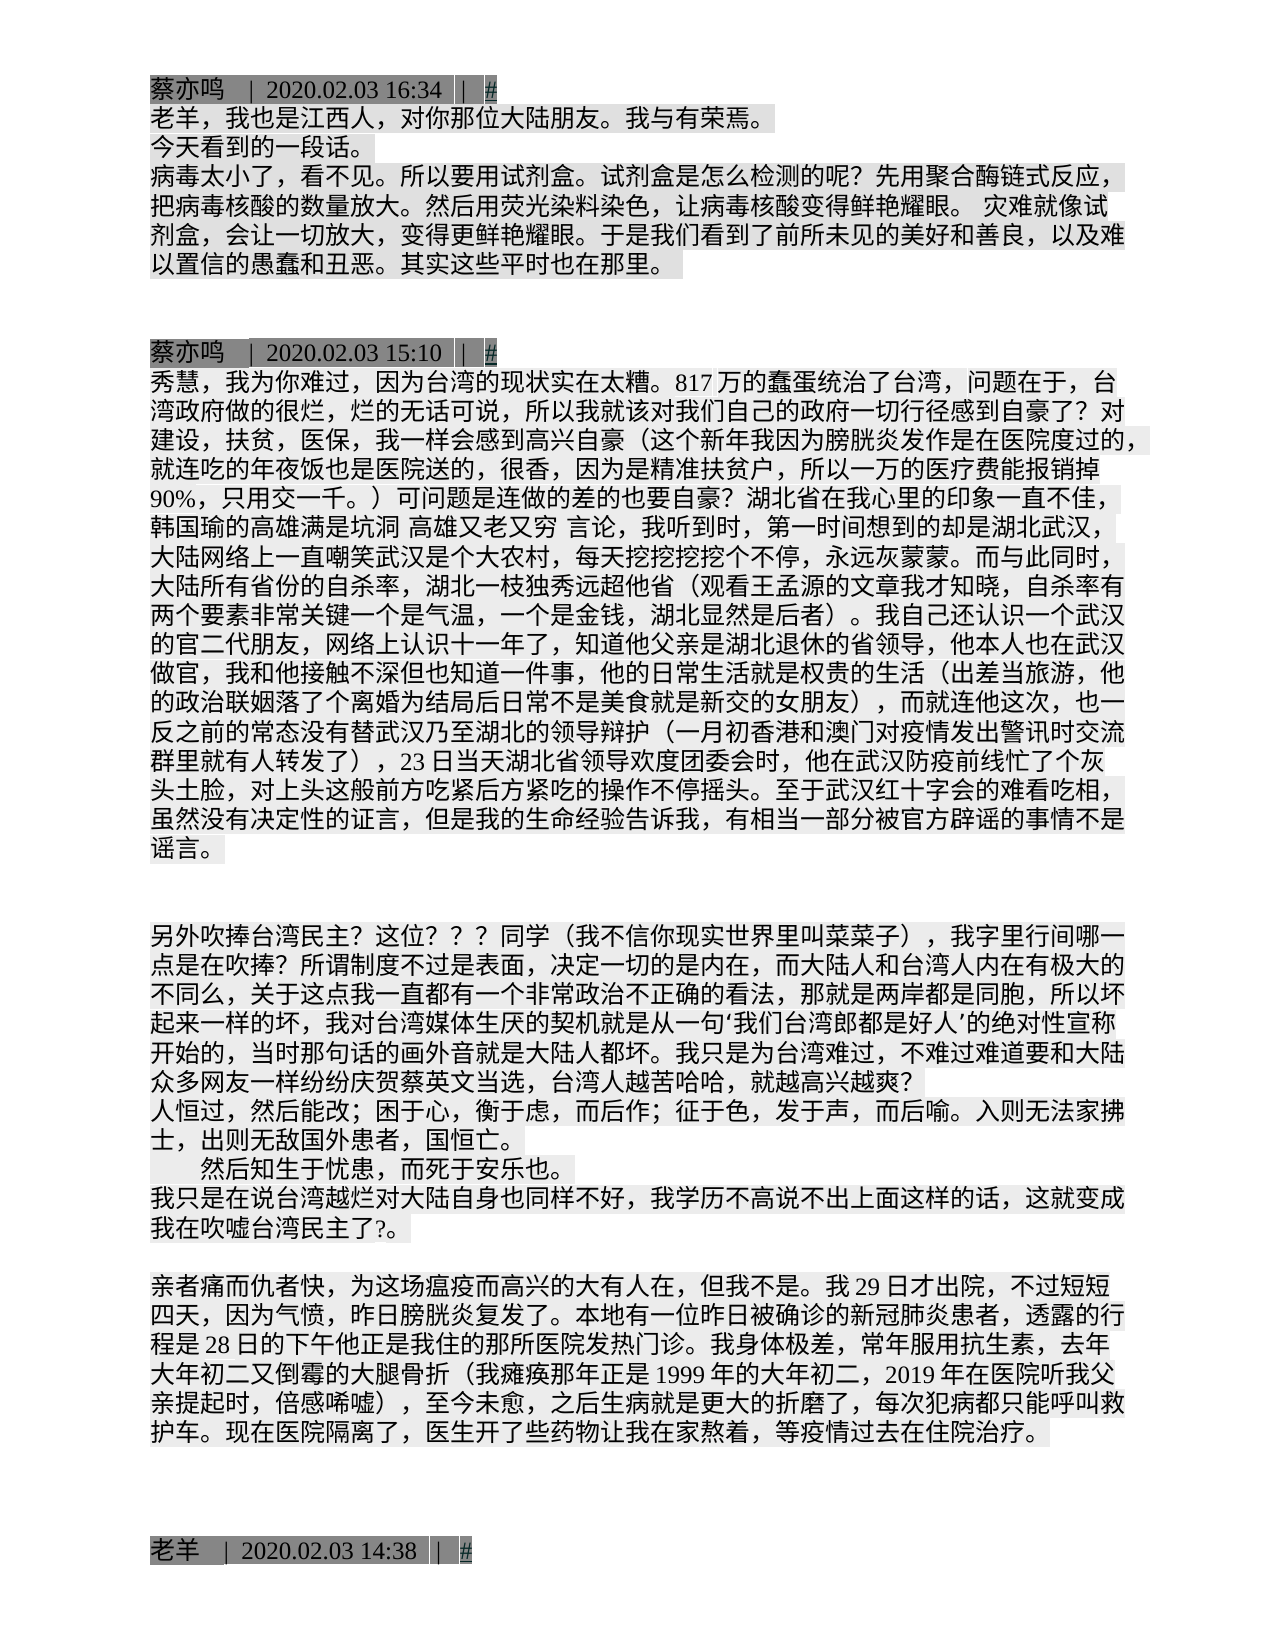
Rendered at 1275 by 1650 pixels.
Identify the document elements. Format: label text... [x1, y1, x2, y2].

text 蔡亦鸣 | 2020.02.03 16:34 | # [150, 75, 1125, 104]
text 老羊，我也是江西人，对你那位大陆朋友。我与有荣焉。 今天看到的一段话。 病毒太小了，看不见。所以要用试剂盒。试剂盒是怎么检测的呢？先用聚合酶链式反应，把病毒核酸的数量放大。然后用荧光染料染色，让病毒核酸变得鲜艳耀眼。 灾难就像试剂盒，会让一切放大，变得更鲜艳耀眼。于是我们看到了前所未见的美好和善良，以及难以置信的愚蠢和丑恶。其实这些平时也在那里。 [150, 104, 1125, 313]
text 蔡亦鸣 | 2020.02.03 15:10 | # [150, 338, 1125, 368]
text 秀慧，我为你难过，因为台湾的现状实在太糟。817万的蠢蛋统治了台湾，问题在于，台湾政府做的很烂，烂的无话可说，所以我就该对我们自己的政府一切行径感到自豪了？对建设，扶贫，医保，我一样会感到高兴自豪（这个新年我因为膀胱炎发作是在医院度过的，就连吃的年夜饭也是医院送的，很香，因为是精准扶贫户，所以一万的医疗费能报销掉90%，只用交一千。）可问题是连做的差的也要自豪？湖北省在我心里的印象一直不佳，韩国瑜的高雄满是坑洞 高雄又老又穷 言论，我听到时，第一时间想到的却是湖北武汉，大陆网络上一直嘲笑武汉是个大农村，每天挖挖挖挖个不停，永远灰蒙蒙。而与此同时，大陆所有省份的自杀率，湖北一枝独秀远超他省（观看王孟源的文章我才知晓，自杀率有两个要素非常关键一个是气温，一个是金钱，湖北显然是后者）。我自己还认识一个武汉的官二代朋友，网络上认识十一年了，知道他父亲是湖北退休的省领导，他本人也在武汉做官，我和他接触不深但也知道一件事，他的日常生活就是权贵的生活（出差当旅游，他的政治联姻落了个离婚为结局后日常不是美食就是新交的女朋友），而就连他这次，也一反之前的常态没有替武汉乃至湖北的领导辩护（一月初香港和澳门对疫情发出警讯时交流群里就有人转发了），23日当天湖北省领导欢度团委会时，他在武汉防疫前线忙了个灰头土脸，对上头这般前方吃紧后方紧吃的操作不停摇头。至于武汉红十字会的难看吃相，虽然没有决定性的证言，但是我的生命经验告诉我，有相当一部分被官方辟谣的事情不是谣言。 另外吹捧台湾民主？这位？？？同学（我不信你现实世界里叫菜菜子），我字里行间哪一点是在吹捧？所谓制度不过是表面，决定一切的是内在，而大陆人和台湾人内在有极大的不同么，关于这点我一直都有一个非常政治不正确的看法，那就是两岸都是同胞，所以坏起来一样的坏，我对台湾媒体生厌的契机就是从一句‘我们台湾郎都是好人’的绝对性宣称开始的，当时那句话的画外音就是大陆人都坏。我只是为台湾难过，不难过难道要和大陆众多网友一样纷纷庆贺蔡英文当选，台湾人越苦哈哈，就越高兴越爽？ 人恒过，然后能改；困于心，衡于虑，而后作；征于色，发于声，而后喻。入则无法家拂士，出则无敌国外患者，国恒亡。 然后知生于忧患，而死于安乐也。 我只是在说台湾越烂对大陆自身也同样不好，我学历不高说不出上面这样的话，这就变成我在吹嘘台湾民主了?。 亲者痛而仇者快，为这场瘟疫而高兴的大有人在，但我不是。我29日才出院，不过短短四天，因为气愤，昨日膀胱炎复发了。本地有一位昨日被确诊的新冠肺炎患者，透露的行程是28日的下午他正是我住的那所医院发热门诊。我身体极差，常年服用抗生素，去年大年初二又倒霉的大腿骨折（我瘫痪那年正是1999年的大年初二，2019年在医院听我父亲提起时，倍感唏嘘），至今未愈，之后生病就是更大的折磨了，每次犯病都只能呼叫救护车。现在医院隔离了，医生开了些药物让我在家熬着，等疫情过去在住院治疗。 [150, 368, 1125, 1511]
text 老羊 | 2020.02.03 14:38 | # [150, 1536, 1125, 1565]
